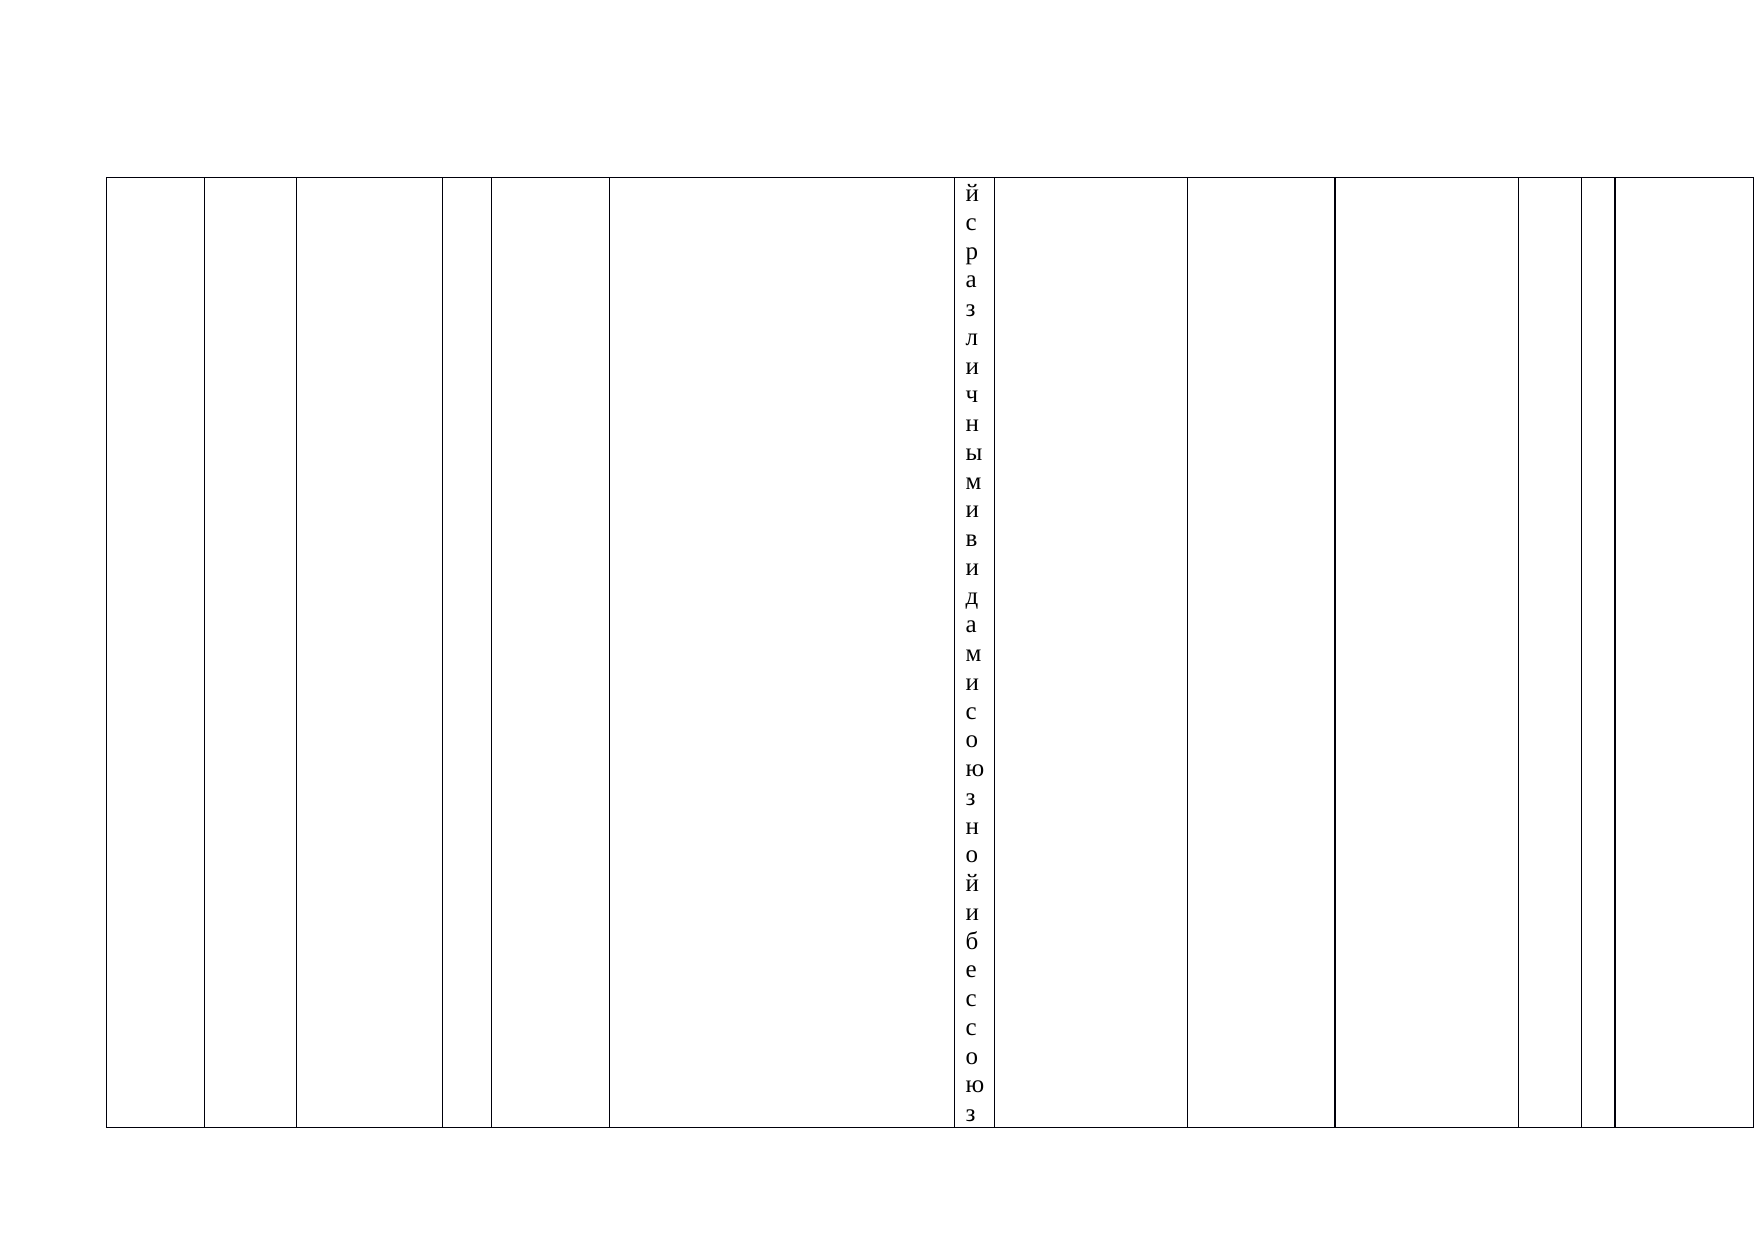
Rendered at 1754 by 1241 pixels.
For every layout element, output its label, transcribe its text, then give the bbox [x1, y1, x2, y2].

table_cell й с различными видами союзной и бессоюз [955, 178, 994, 1127]
table_cell [1336, 178, 1518, 1127]
table_cell [297, 178, 442, 1127]
table_cell [1519, 178, 1581, 1127]
table_cell [610, 178, 954, 1127]
table_cell [1188, 178, 1334, 1127]
table_cell [1582, 178, 1614, 1127]
table_cell [1616, 178, 1753, 1127]
table_cell [995, 178, 1187, 1127]
table_cell [492, 178, 609, 1127]
table_cell [205, 178, 296, 1127]
table_cell [443, 178, 491, 1127]
table_cell [107, 178, 204, 1127]
